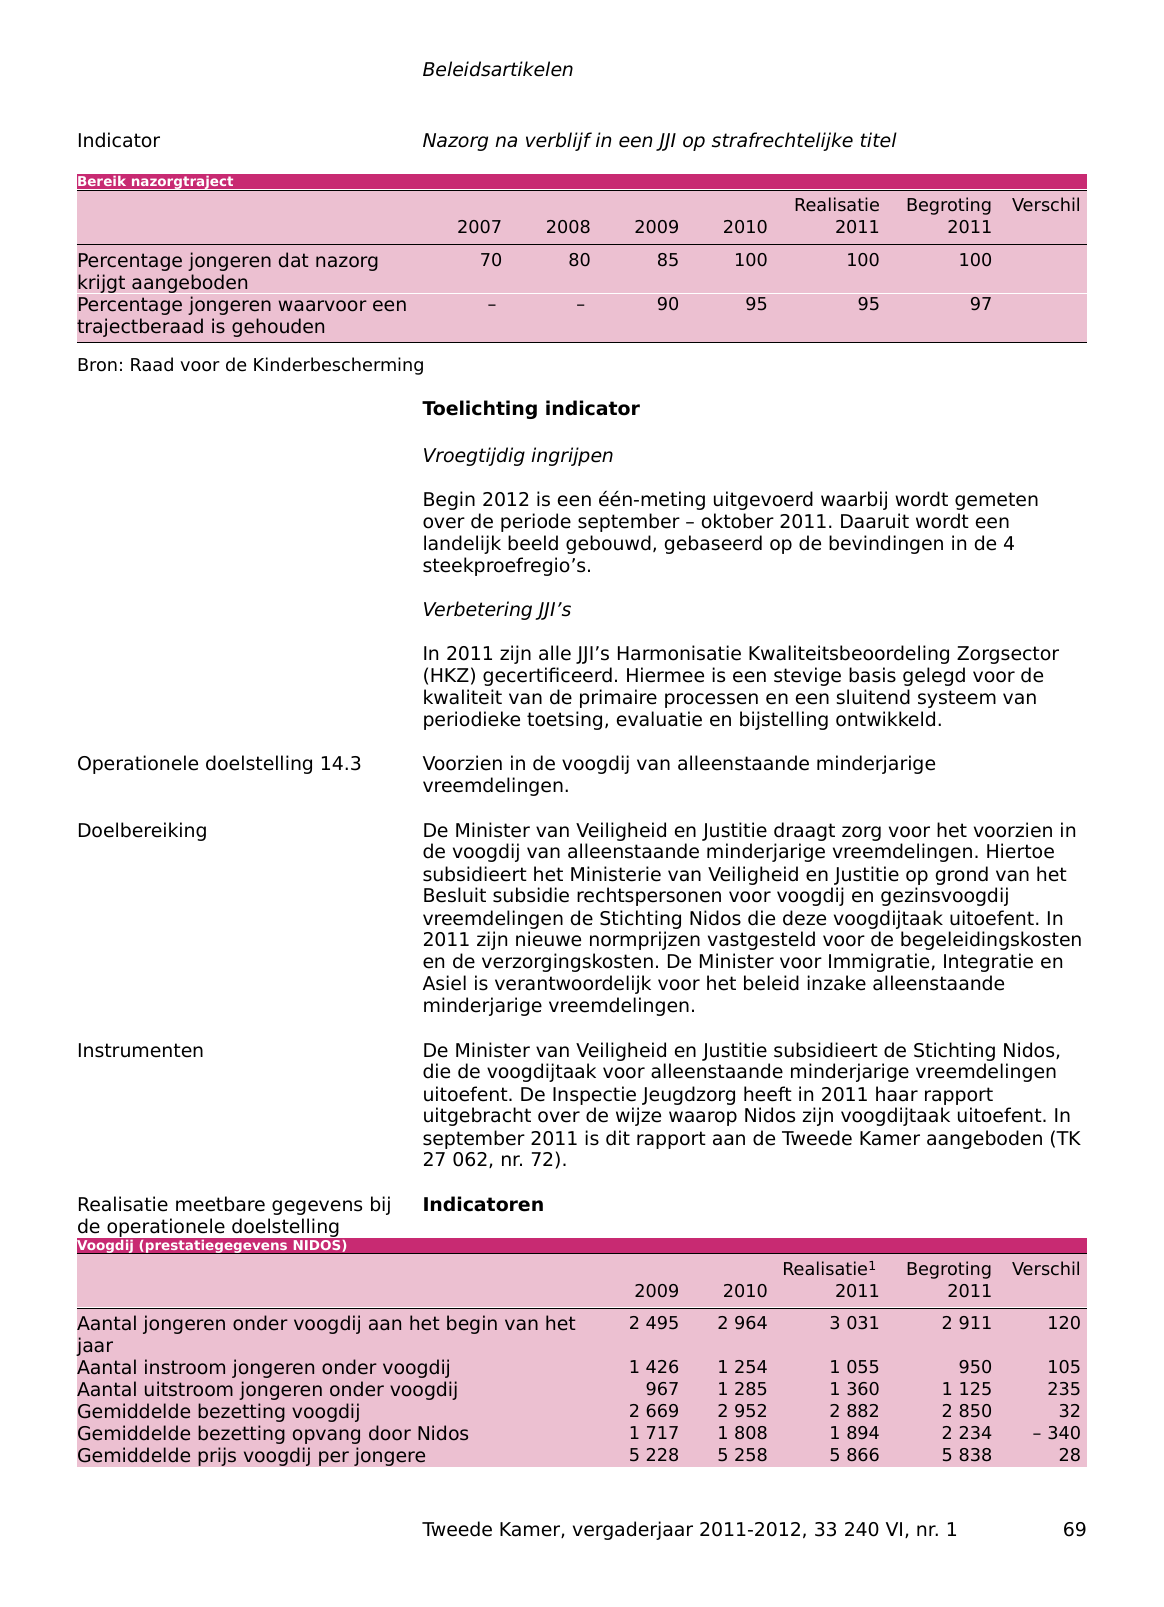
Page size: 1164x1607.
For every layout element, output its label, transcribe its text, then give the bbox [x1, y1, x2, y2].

table_cell Bron: Raad voor de Kinderbescherming [77, 343, 1087, 376]
table_cell Aantal jongeren onder voogdij aan het begin van het jaar [77, 1309, 596, 1357]
table_cell 2 964 [685, 1309, 773, 1357]
table_cell [685, 191, 773, 217]
table_cell – 340 [998, 1423, 1087, 1445]
table_cell 5 838 [886, 1445, 998, 1467]
table_cell 1 894 [774, 1423, 886, 1445]
table_cell 1 360 [774, 1379, 886, 1401]
table_cell 2011 [774, 217, 886, 244]
table_cell [596, 191, 685, 217]
subtitle Verbetering JJI’s [422, 599, 1087, 621]
table_cell 1 426 [596, 1357, 685, 1379]
table_cell 100 [774, 245, 886, 293]
table_cell – [419, 294, 508, 342]
table_cell Percentage jongeren waarvoor een trajectberaad is gehouden [77, 294, 419, 342]
table_cell 2 911 [886, 1309, 998, 1357]
text De Minister van Veiligheid en Justitie subsidieert de Stichting Nidos, die de voogdijtaak voor alleenstaande minderjarige vreemdelingen uitoefent. De Inspectie Jeugdzorg heeft in 2011 haar rapport uitgebracht over de wijze waarop Nidos zijn voogdijtaak uitoefent. In september 2011 is dit rapport aan de Tweede Kamer aangeboden (TK 27 062, nr. 72). [422, 1039, 1087, 1171]
table_cell Gemiddelde bezetting voogdij [77, 1401, 596, 1423]
subtitle Indicatoren [422, 1193, 1087, 1216]
table_cell Begroting [886, 191, 998, 217]
table_cell 5 258 [685, 1445, 773, 1467]
text Instrumenten [77, 1039, 399, 1061]
table_cell Realisatie [774, 191, 886, 217]
table_cell [77, 191, 419, 217]
table_cell [685, 1254, 773, 1281]
table_cell [77, 1254, 596, 1281]
table_cell 85 [596, 245, 685, 293]
table_cell 28 [998, 1445, 1087, 1467]
table_cell 2010 [685, 217, 773, 244]
subtitle Toelichting indicator [422, 398, 1087, 420]
table_cell Begroting [886, 1254, 998, 1281]
text Indicator [77, 130, 399, 152]
subtitle [77, 152, 399, 160]
table_cell 2009 [596, 1281, 685, 1307]
table_cell 967 [596, 1379, 685, 1401]
table_cell 100 [685, 245, 773, 293]
table_cell 2 669 [596, 1401, 685, 1423]
table_cell 5 866 [774, 1445, 886, 1467]
text In 2011 zijn alle JJI’s Harmonisatie Kwaliteitsbeoordeling Zorgsector (HKZ) gecertificeerd. Hiermee is een stevige basis gelegd voor de kwaliteit van de primaire processen en een sluitend systeem van periodieke toetsing, evaluatie en bijstelling ontwikkeld. [422, 643, 1087, 731]
table_cell Realisatie1 [774, 1254, 886, 1281]
table_cell [998, 217, 1087, 244]
table_cell 100 [886, 245, 998, 293]
table_cell 1 254 [685, 1357, 773, 1379]
table_cell 2 234 [886, 1423, 998, 1445]
table_cell [77, 1281, 596, 1307]
table_cell Verschil [998, 1254, 1087, 1281]
table_cell 2 495 [596, 1309, 685, 1357]
table_cell 1 285 [685, 1379, 773, 1401]
table_cell 105 [998, 1357, 1087, 1379]
text Operationele doelstelling 14.3 [77, 753, 399, 775]
table_cell 1 055 [774, 1357, 886, 1379]
table_cell [596, 1254, 685, 1281]
table_cell Verschil [998, 191, 1087, 217]
table_cell Percentage jongeren dat nazorg krijgt aangeboden [77, 245, 419, 293]
table_cell – [508, 294, 596, 342]
table_cell 1 717 [596, 1423, 685, 1445]
table_cell 1 125 [886, 1379, 998, 1401]
table_cell Aantal uitstroom jongeren onder voogdij [77, 1379, 596, 1401]
text Voorzien in de voogdij van alleenstaande minderjarige vreemdelingen. [422, 753, 1087, 797]
table_cell Gemiddelde bezetting opvang door Nidos [77, 1423, 596, 1445]
table_cell [77, 217, 419, 244]
table_cell [419, 191, 508, 217]
table_header Bereik nazorgtraject [77, 174, 1087, 189]
table_cell 2011 [774, 1281, 886, 1307]
table_cell 2008 [508, 217, 596, 244]
table_cell 1 808 [685, 1423, 773, 1445]
text Doelbereiking [77, 819, 399, 841]
table_cell 120 [998, 1309, 1087, 1357]
table_cell 97 [886, 294, 998, 342]
text De Minister van Veiligheid en Justitie draagt zorg voor het voorzien in de voogdij van alleenstaande minderjarige vreemdelingen. Hiertoe subsidieert het Ministerie van Veiligheid en Justitie op grond van het Besluit subsidie rechtspersonen voor voogdij en gezinsvoogdij vreemdelingen de Stichting Nidos die deze voogdijtaak uitoefent. In 2011 zijn nieuwe normprijzen vastgesteld voor de begeleidingskosten en de verzorgingskosten. De Minister voor Immigratie, Integratie en Asiel is verantwoordelijk voor het beleid inzake alleenstaande minderjarige vreemdelingen. [422, 819, 1087, 1017]
text Realisatie meetbare gegevens bij de operationele doelstelling [77, 1193, 399, 1237]
table_cell 70 [419, 245, 508, 293]
table_cell 2007 [419, 217, 508, 244]
table_cell 2 952 [685, 1401, 773, 1423]
table_cell Gemiddelde prijs voogdij per jongere [77, 1445, 596, 1467]
table_cell 2 850 [886, 1401, 998, 1423]
table_cell 2 882 [774, 1401, 886, 1423]
table_cell 2011 [886, 1281, 998, 1307]
table_cell 950 [886, 1357, 998, 1379]
text Begin 2012 is een één-meting uitgevoerd waarbij wordt gemeten over de periode september – oktober 2011. Daaruit wordt een landelijk beeld gebouwd, gebaseerd op de bevindingen in de 4 steekproefregio’s. [422, 489, 1087, 577]
table_cell 2010 [685, 1281, 773, 1307]
table_cell 95 [685, 294, 773, 342]
table_cell 2011 [886, 217, 998, 244]
table_cell Aantal instroom jongeren onder voogdij [77, 1357, 596, 1379]
text [77, 775, 399, 783]
table_cell 3 031 [774, 1309, 886, 1357]
table_header Voogdij (prestatiegegevens NIDOS) [77, 1238, 1087, 1253]
subtitle Nazorg na verblijf in een JJI op strafrechtelijke titel [422, 130, 1087, 152]
table_cell 235 [998, 1379, 1087, 1401]
table_cell 80 [508, 245, 596, 293]
table_cell 2009 [596, 217, 685, 244]
table_cell [508, 191, 596, 217]
table_cell [998, 245, 1087, 293]
table_cell [998, 1281, 1087, 1307]
table_cell 90 [596, 294, 685, 342]
table_cell 32 [998, 1401, 1087, 1423]
table_cell 95 [774, 294, 886, 342]
table_cell 5 228 [596, 1445, 685, 1467]
table_cell [998, 294, 1087, 342]
subtitle Vroegtijdig ingrijpen [422, 445, 1087, 467]
